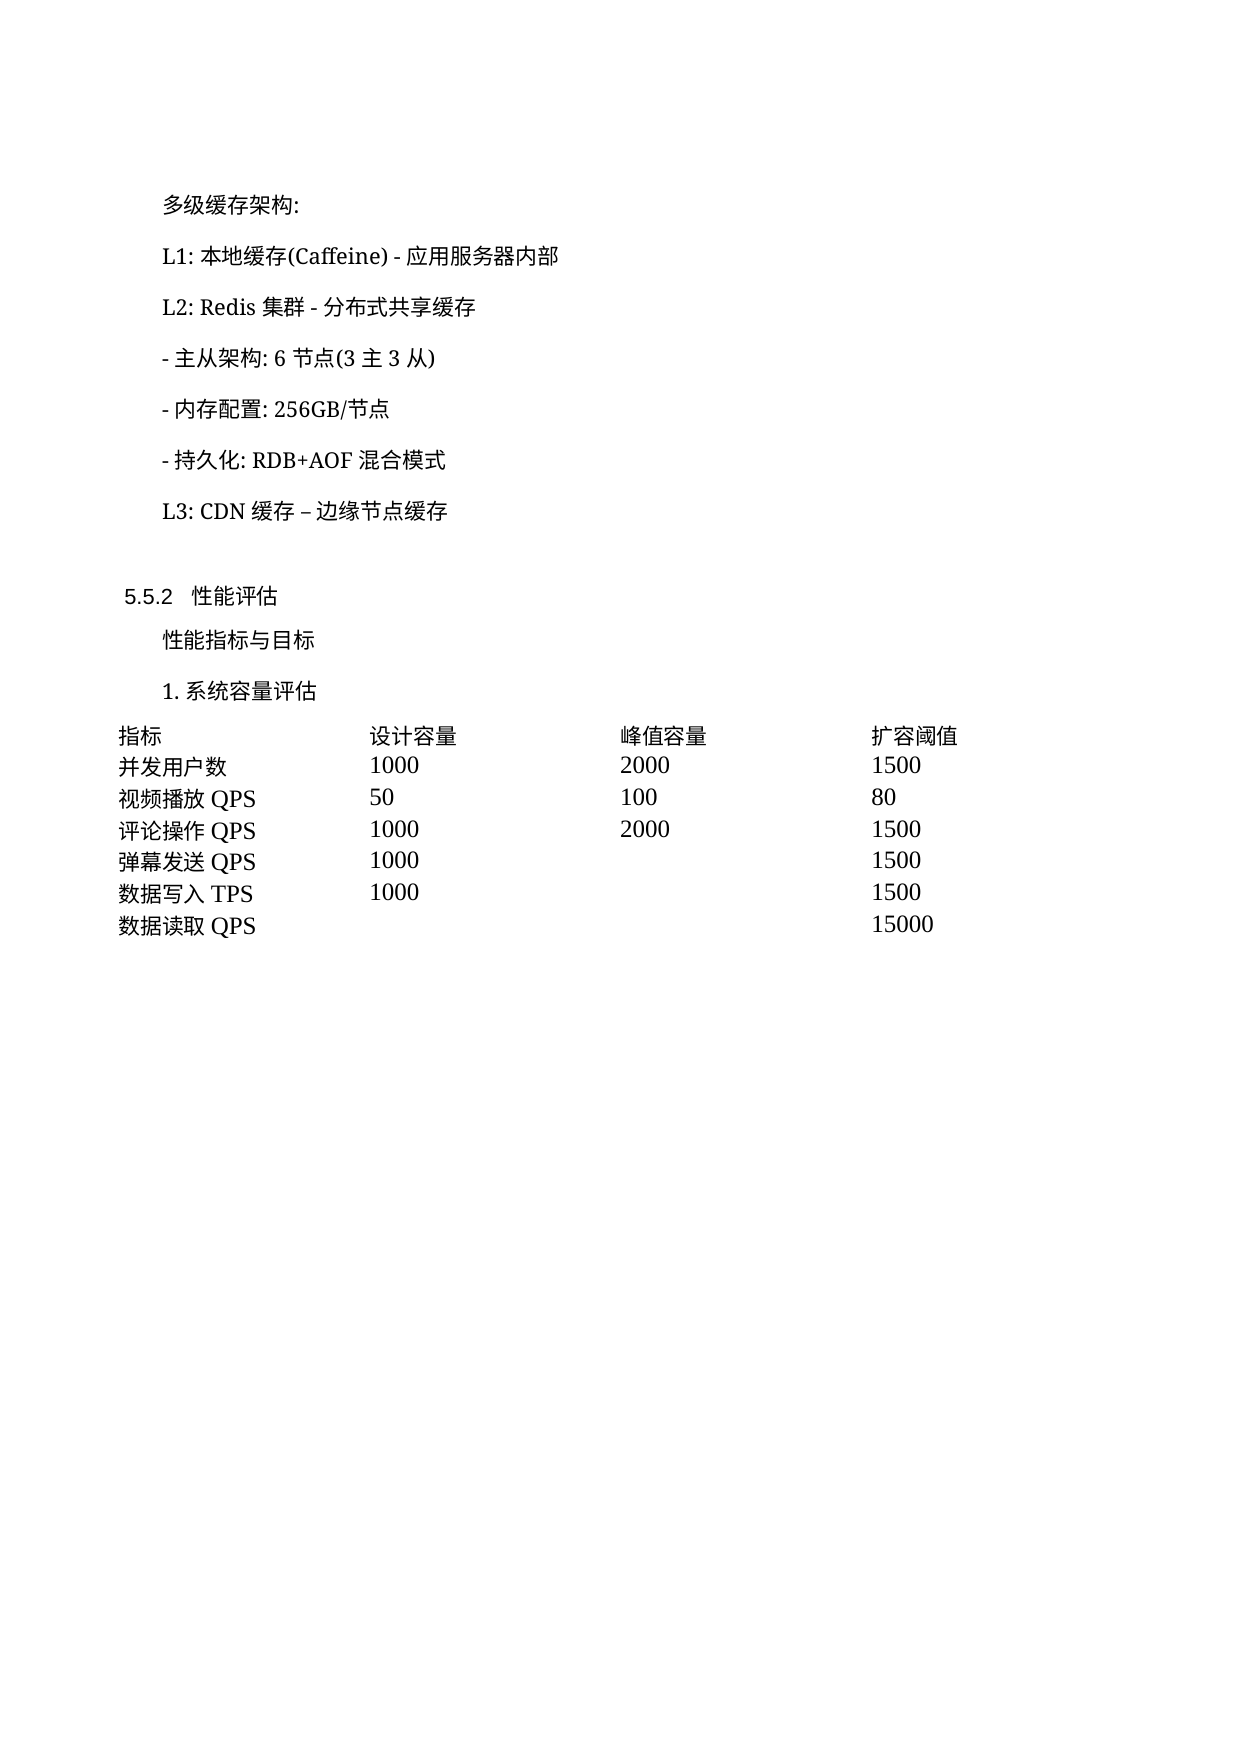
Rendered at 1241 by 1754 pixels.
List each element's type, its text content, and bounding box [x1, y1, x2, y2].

table_cell 2000 [620, 814, 871, 845]
table_cell [620, 909, 871, 940]
text - 主从架构: 6 节点(3 主 3 从) [118, 341, 1122, 372]
table_cell [620, 877, 871, 909]
table_cell 1500 [871, 750, 1122, 782]
table_cell 1000 [369, 814, 620, 845]
table_cell 100 [620, 782, 871, 814]
table_cell 数据写入 TPS [118, 877, 369, 909]
table_cell 1500 [871, 845, 1122, 877]
table_cell 评论操作 QPS [118, 814, 369, 845]
table_header 扩容阈值 [871, 719, 1122, 750]
text 多级缓存架构: [118, 188, 1122, 219]
table_cell 1000 [369, 877, 620, 909]
text L3: CDN 缓存 – 边缘节点缓存 [118, 494, 1122, 526]
table_cell 1500 [871, 877, 1122, 909]
table_cell [620, 845, 871, 877]
table_cell 50 [369, 782, 620, 814]
text L2: Redis 集群 - 分布式共享缓存 [118, 290, 1122, 321]
text 性能指标与目标 [118, 623, 1122, 655]
table_cell 1000 [369, 845, 620, 877]
table_cell 2000 [620, 750, 871, 782]
table_cell 80 [871, 782, 1122, 814]
table_header 指标 [118, 719, 369, 750]
subtitle 性能评估 [118, 579, 1122, 611]
table_cell 视频播放 QPS [118, 782, 369, 814]
text - 持久化: RDB+AOF 混合模式 [118, 443, 1122, 474]
table_cell 15000 [871, 909, 1122, 940]
table_cell [369, 909, 620, 940]
text L1: 本地缓存(Caffeine) - 应用服务器内部 [118, 239, 1122, 270]
table_cell 1000 [369, 750, 620, 782]
table_cell 1500 [871, 814, 1122, 845]
text - 内存配置: 256GB/节点 [118, 392, 1122, 423]
text 1. 系统容量评估 [118, 674, 1122, 706]
table_cell 并发用户数 [118, 750, 369, 782]
table_header 峰值容量 [620, 719, 871, 750]
table_header 设计容量 [369, 719, 620, 750]
table_cell 数据读取 QPS [118, 909, 369, 940]
table_cell 弹幕发送 QPS [118, 845, 369, 877]
